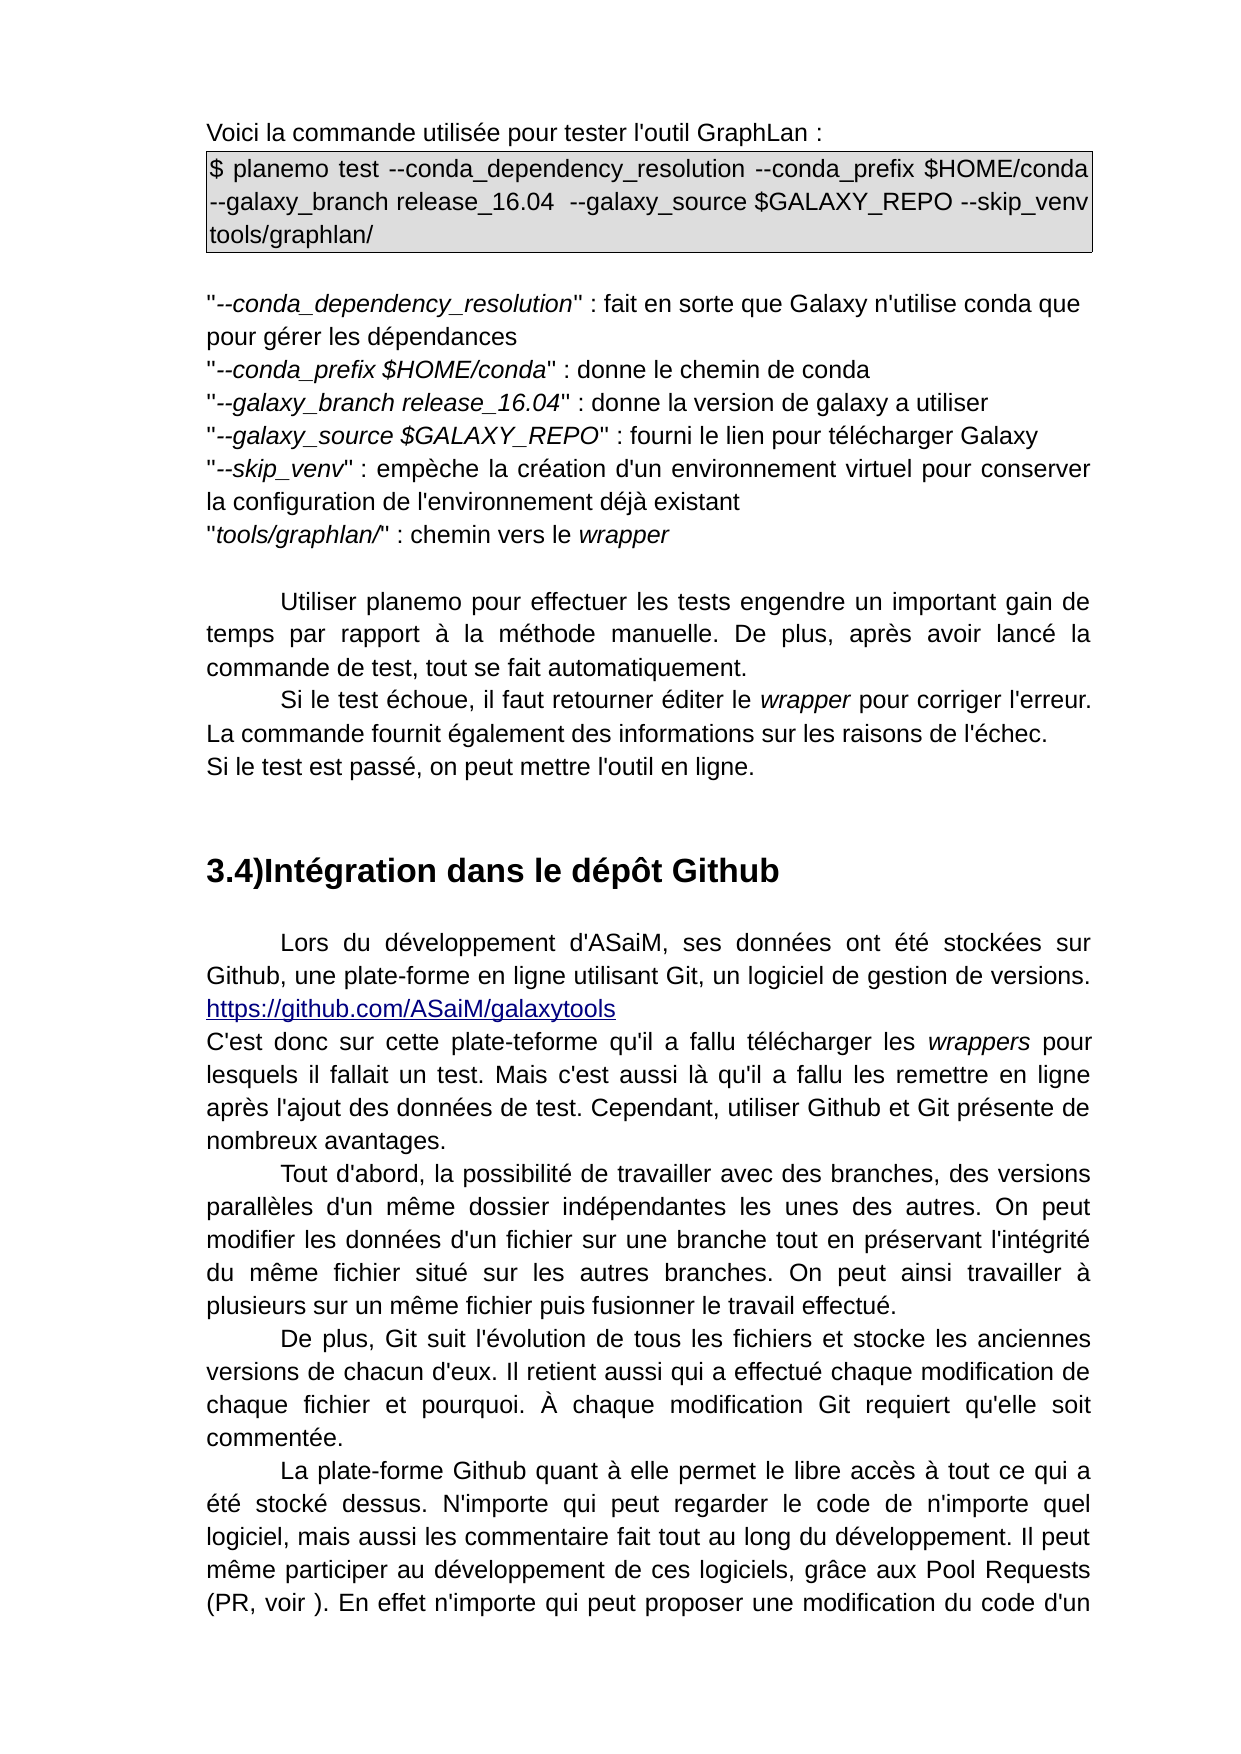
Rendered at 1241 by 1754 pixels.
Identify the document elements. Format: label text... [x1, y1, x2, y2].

text ''--conda_prefix $HOME/conda'' : donne le chemin de conda [206, 355, 1092, 384]
text Si le test est passé, on peut mettre l'outil en ligne. [206, 752, 1092, 780]
text ''--conda_dependency_resolution'' : fait en sorte que Galaxy n'utilise conda que pour gérer les dépendances [206, 289, 1092, 351]
text ''--galaxy_source $GALAXY_REPO'' : fourni le lien pour télécharger Galaxy [206, 421, 1092, 450]
text De plus, Git suit l'évolution de tous les fichiers et stocke les anciennes versions de chacun d'eux. Il retient aussi qui a effectué chaque modification de chaque fichier et pourquoi. À chaque modification Git requiert qu'elle soit commentée. [206, 1324, 1092, 1452]
text Utiliser planemo pour effectuer les tests engendre un important gain de temps par rapport à la méthode manuelle. De plus, après avoir lancé la commande de test, tout se fait automatiquement. [206, 586, 1092, 681]
text Si le test échoue, il faut retourner éditer le wrapper pour corriger l'erreur. La commande fournit également des informations sur les raisons de l'échec. [206, 686, 1092, 747]
text $ planemo test --conda_dependency_resolution --conda_prefix $HOME/conda --galaxy_branch release_16.04 --galaxy_source $GALAXY_REPO --skip_venv tools/graphlan/ [207, 152, 1092, 252]
text Lors du développement d'ASaiM, ses données ont été stockées sur Github, une plate-forme en ligne utilisant Git, un logiciel de gestion de versions. https://github.com/ASaiM/galaxytools [206, 928, 1092, 1023]
text Tout d'abord, la possibilité de travailler avec des branches, des versions parallèles d'un même dossier indépendantes les unes des autres. On peut modifier les données d'un fichier sur une branche tout en préservant l'intégrité du même fichier situé sur les autres branches. On peut ainsi travailler à plusieurs sur un même fichier puis fusionner le travail effectué. [206, 1159, 1092, 1320]
text ''--galaxy_branch release_16.04'' : donne la version de galaxy a utiliser [206, 388, 1092, 417]
text ''--skip_venv'' : empèche la création d'un environnement virtuel pour conserver la configuration de l'environnement déjà existant [206, 454, 1092, 516]
text Voici la commande utilisée pour tester l'outil GraphLan : [206, 118, 1092, 147]
text ''tools/graphlan/'' : chemin vers le wrapper [206, 520, 1092, 549]
subtitle 3.4)Intégration dans le dépôt Github [206, 851, 1092, 889]
text C'est donc sur cette plate-teforme qu'il a fallu télécharger les wrappers pour lesquels il fallait un test. Mais c'est aussi là qu'il a fallu les remettre en ligne après l'ajout des données de test. Cependant, utiliser Github et Git présente de nombreux avantages. [206, 1027, 1092, 1155]
text La plate-forme Github quant à elle permet le libre accès à tout ce qui a été stocké dessus. N'importe qui peut regarder le code de n'importe quel logiciel, mais aussi les commentaire fait tout au long du développement. Il peut même participer au développement de ces logiciels, grâce aux Pool Requests (PR, voir ). En effet n'importe qui peut proposer une modification du code d'un [206, 1456, 1092, 1617]
